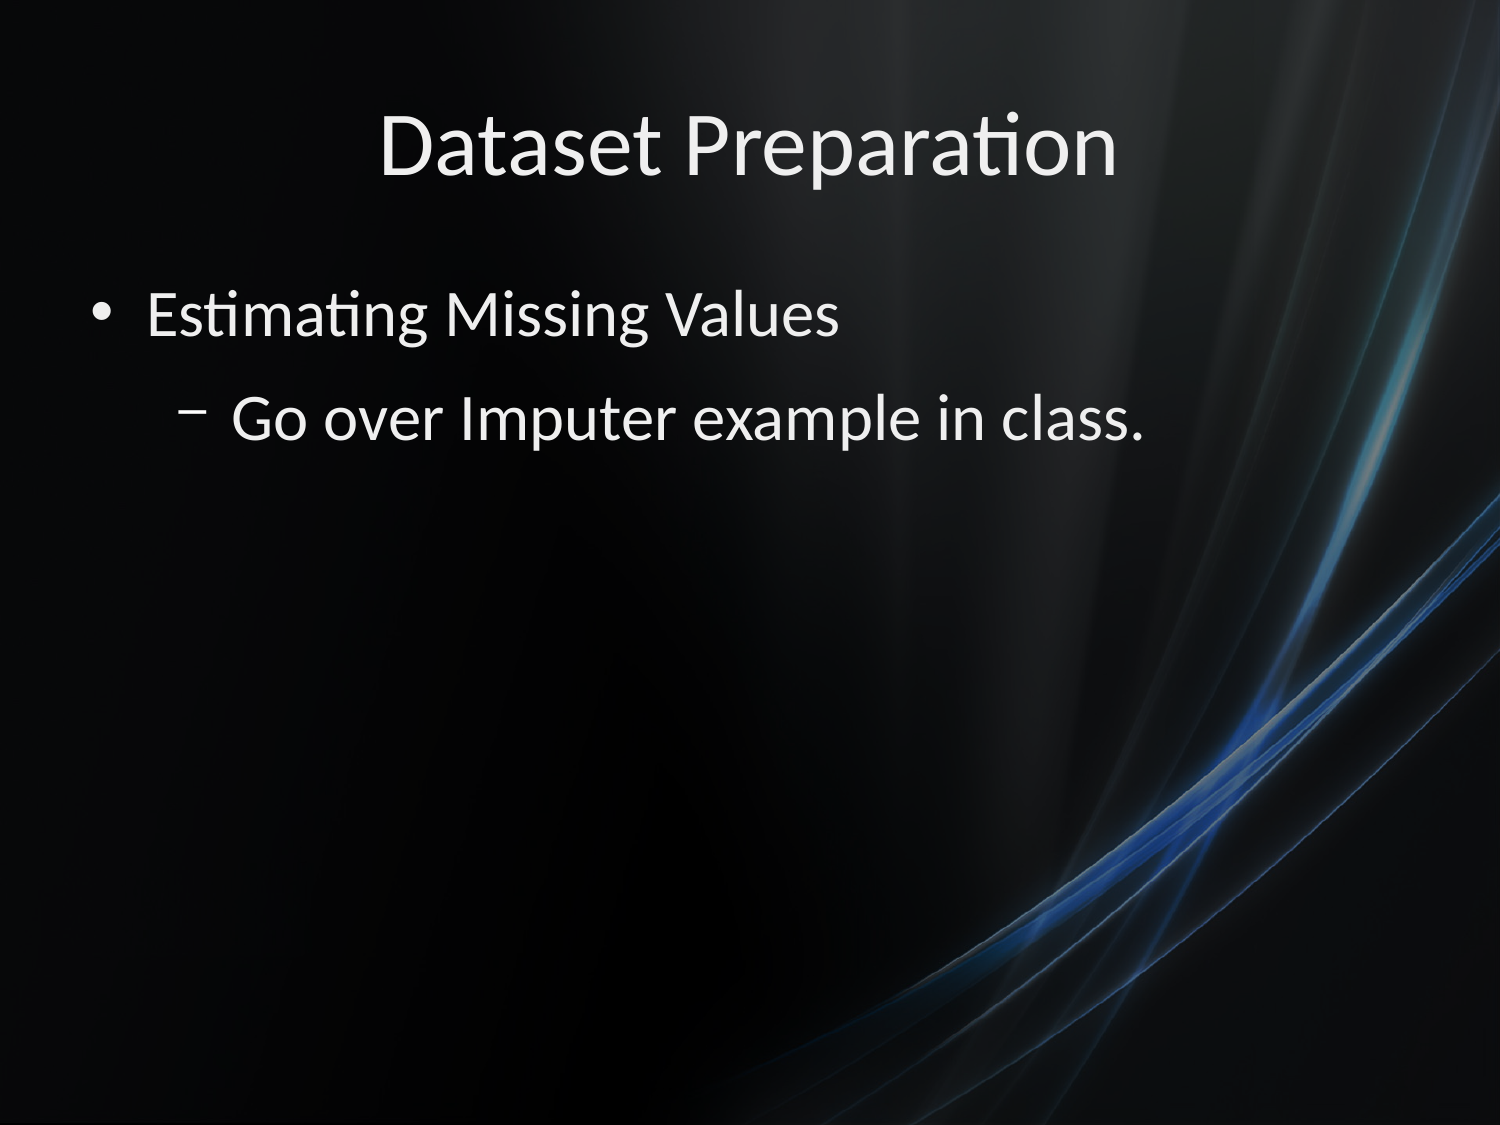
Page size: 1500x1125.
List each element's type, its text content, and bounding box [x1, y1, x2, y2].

picture [0, 0, 1500, 1125]
list Estimating Missing Values Go over Imputer example in class. [75, 262, 1425, 1005]
title Dataset Preparation [75, 45, 1425, 233]
